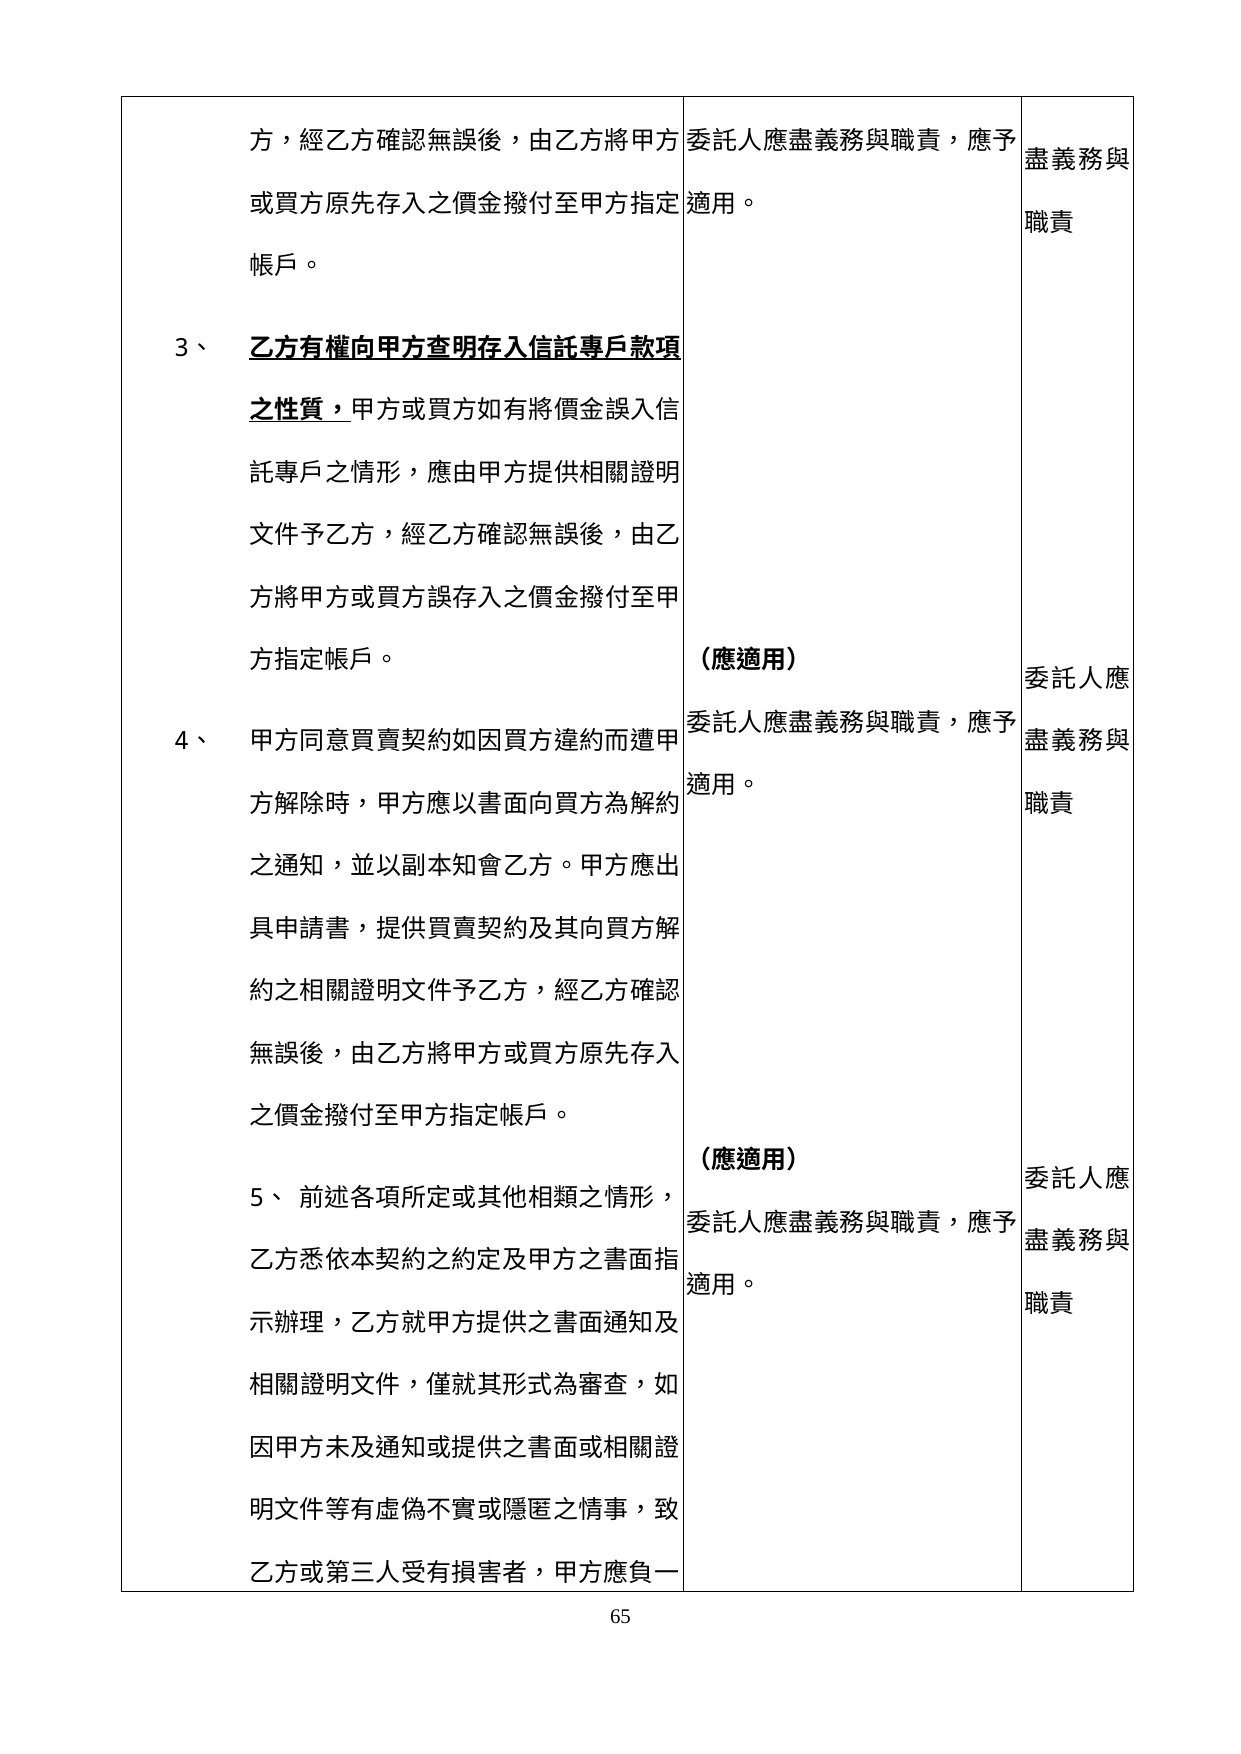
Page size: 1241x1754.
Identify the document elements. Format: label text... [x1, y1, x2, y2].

table_cell 盡義務與職責 委託人應盡義務與職責 委託人應盡義務與職責 [1022, 97, 1133, 1591]
table_cell 方，經乙方確認無誤後，由乙方將甲方或買方原先存入之價金撥付至甲方指定帳戶。 乙方有權向甲方查明存入信託專戶款項之性質，甲方或買方如有將價金誤入信託專戶之情形，應由甲方提供相關證明文件予乙方，經乙方確認無誤後，由乙方將甲方或買方誤存入之價金撥付至甲方指定帳戶。 甲方同意買賣契約如因買方違約而遭甲方解除時，甲方應以書面向買方為解約之通知，並以副本知會乙方。甲方應出具申請書，提供買賣契約及其向買方解約之相關證明文件予乙方，經乙方確認無誤後，由乙方將甲方或買方原先存入之價金撥付至甲方指定帳戶。 前述各項所定或其他相類之情形，乙方悉依本契約之約定及甲方之書面指示辦理，乙方就甲方提供之書面通知及相關證明文件，僅就其形式為審查，如因甲方未及通知或提供之書面或相關證明文件等有虛偽不實或隱匿之情事，致乙方或第三人受有損害者，甲方應負一 [122, 97, 683, 1591]
table_cell 委託人應盡義務與職責，應予適用。 （應適用） 委託人應盡義務與職責，應予適用。 （應適用） 委託人應盡義務與職責，應予適用。 [684, 97, 1021, 1591]
